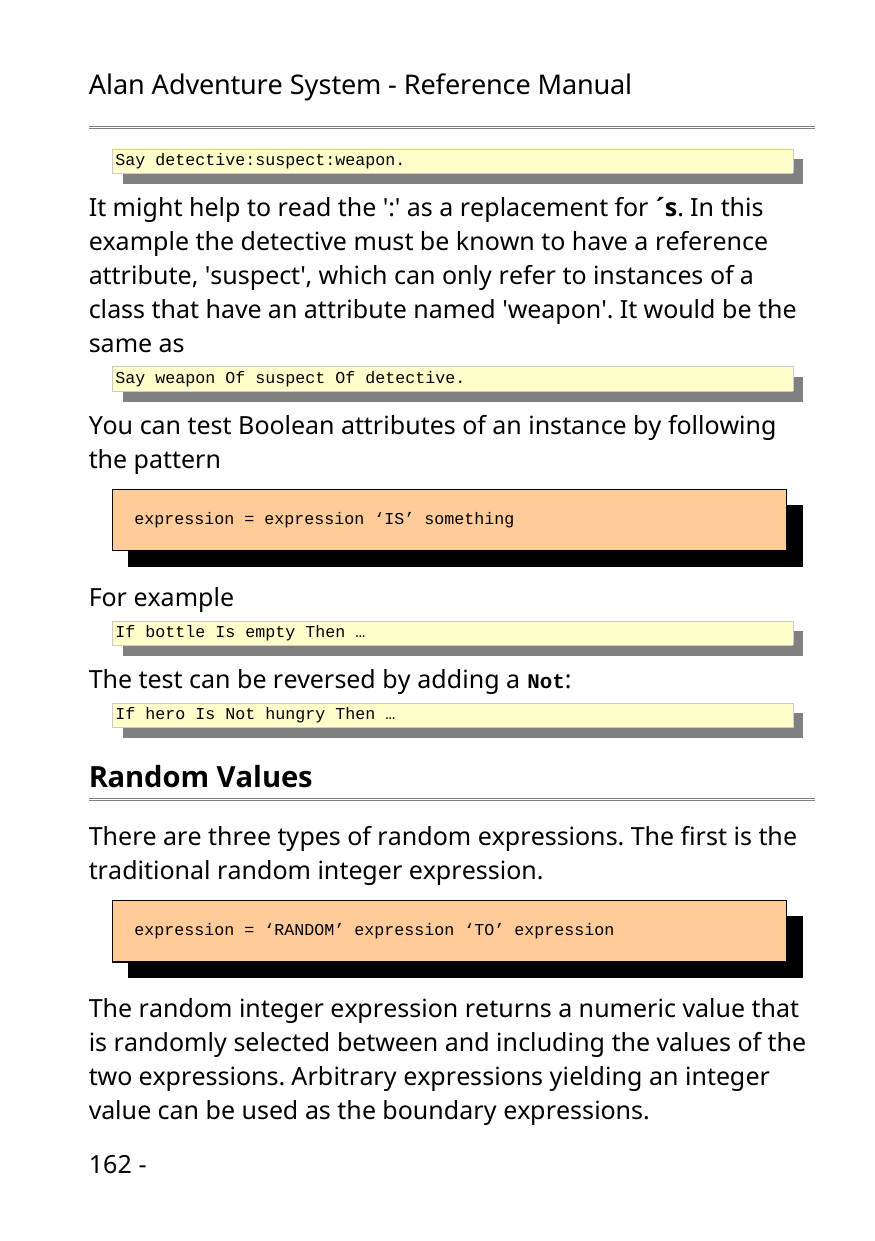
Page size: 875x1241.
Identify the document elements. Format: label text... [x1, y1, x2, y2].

text There are three types of random expressions. The first is the traditional random integer expression. [88, 819, 815, 887]
text The test can be reversed by adding a Not: [88, 662, 815, 696]
subtitle Random Values [88, 757, 815, 801]
text You can test Boolean attributes of an instance by following the pattern [88, 408, 815, 476]
text expression = expression ‘IS’ something [113, 490, 786, 550]
text If bottle Is empty Then … [113, 622, 793, 645]
text It might help to read the ':' as a replacement for ´s. In this example the detective must be known to have a reference attribute, 'suspect', which can only refer to instances of a class that have an attribute named 'weapon'. It would be the same as [88, 190, 815, 360]
text expression = ‘RANDOM’ expression ‘TO’ expression [113, 901, 786, 961]
text If hero Is Not hungry Then … [113, 704, 793, 727]
text Say weapon Of suspect Of detective. [113, 367, 793, 391]
text Say detective:suspect:weapon. [113, 150, 793, 173]
text The random integer expression returns a numeric value that is randomly selected between and including the values of the two expressions. Arbitrary expressions yielding an integer value can be used as the boundary expressions. [88, 991, 815, 1127]
text For example [88, 580, 815, 614]
